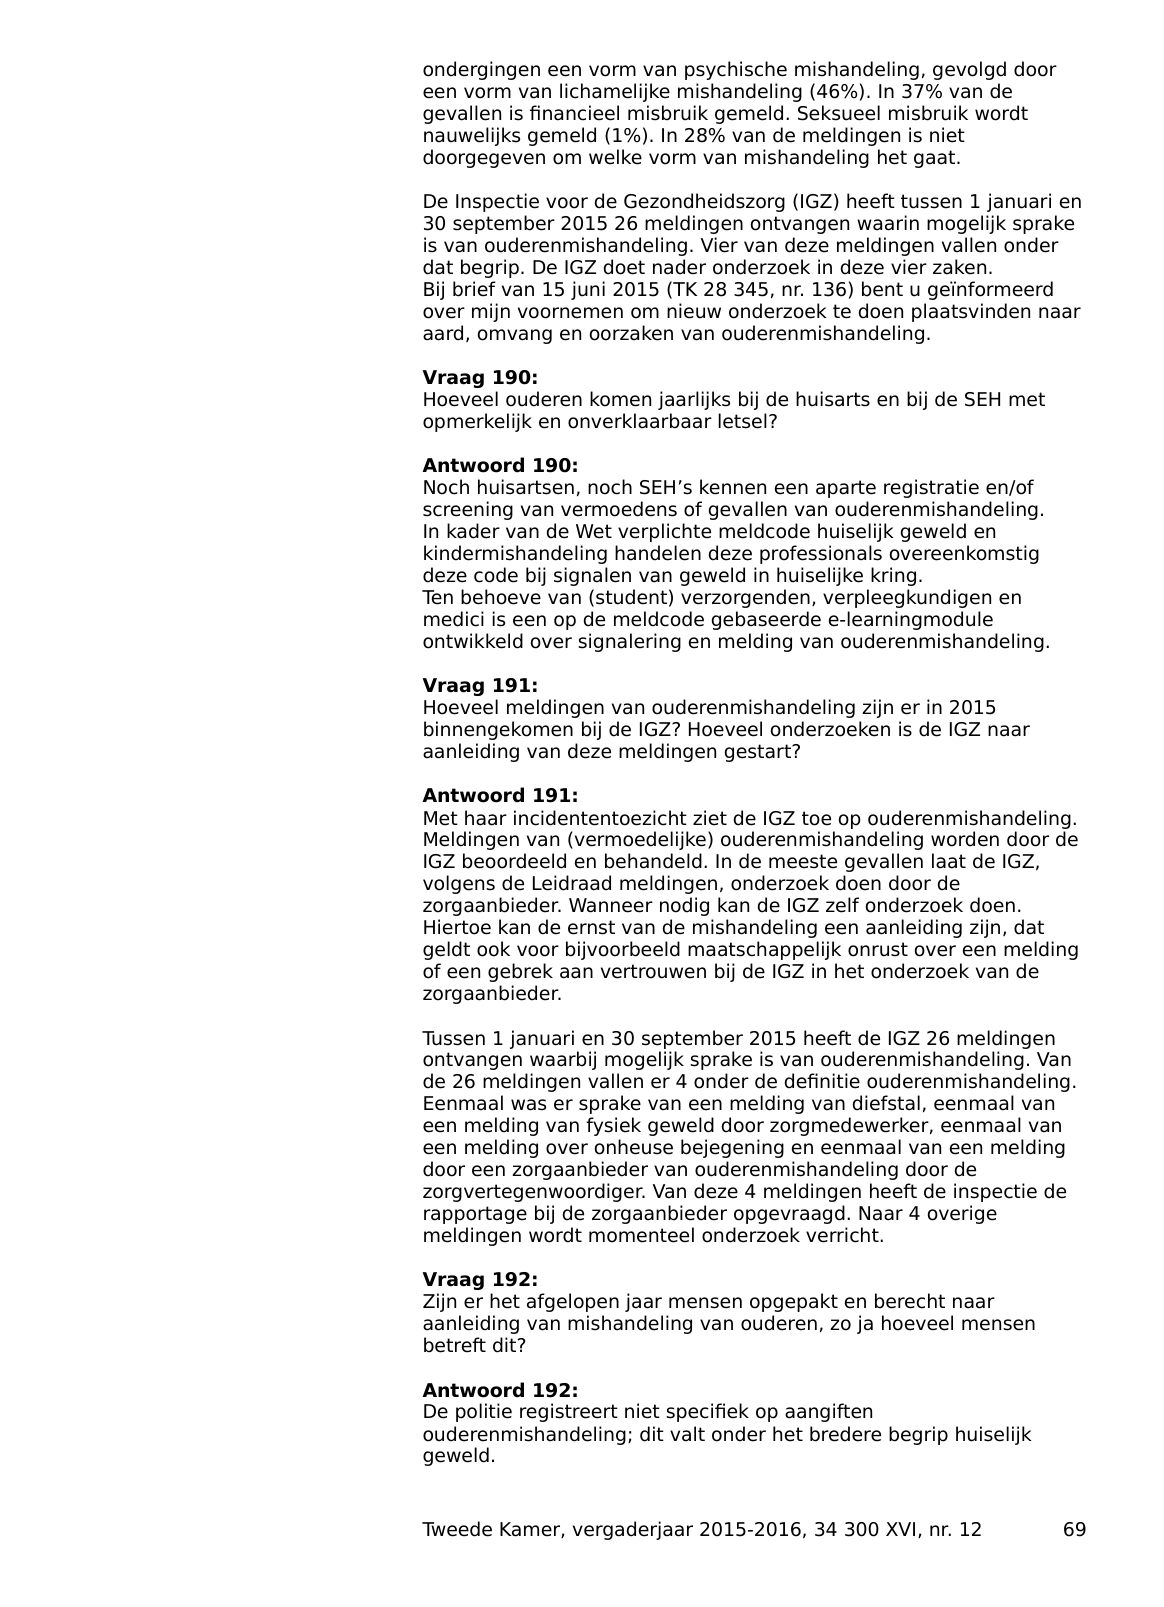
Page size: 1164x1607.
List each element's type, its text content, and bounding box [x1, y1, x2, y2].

text Bij brief van 15 juni 2015 (TK 28 345, nr. 136) bent u geïnformeerd over mijn voornemen om nieuw onderzoek te doen plaatsvinden naar aard, omvang en oorzaken van ouderenmishandeling. [422, 279, 1087, 345]
text De politie registreert niet specifiek op aangiften ouderenmishandeling; dit valt onder het bredere begrip huiselijk geweld. [422, 1401, 1087, 1467]
text Hoeveel ouderen komen jaarlijks bij de huisarts en bij de SEH met opmerkelijk en onverklaarbaar letsel? [422, 389, 1087, 433]
text ondergingen een vorm van psychische mishandeling, gevolgd door een vorm van lichamelijke mishandeling (46%). In 37% van de gevallen is financieel misbruik gemeld. Seksueel misbruik wordt nauwelijks gemeld (1%). In 28% van de meldingen is niet doorgegeven om welke vorm van mishandeling het gaat. [422, 59, 1087, 169]
text Noch huisartsen, noch SEH’s kennen een aparte registratie en/of screening van vermoedens of gevallen van ouderenmishandeling. [422, 477, 1087, 521]
text Vraag 191: [422, 675, 1087, 697]
text Met haar incidententoezicht ziet de IGZ toe op ouderenmishandeling. Meldingen van (vermoedelijke) ouderenmishandeling worden door de IGZ beoordeeld en behandeld. In de meeste gevallen laat de IGZ, volgens de Leidraad meldingen, onderzoek doen door de zorgaanbieder. Wanneer nodig kan de IGZ zelf onderzoek doen. Hiertoe kan de ernst van de mishandeling een aanleiding zijn, dat geldt ook voor bijvoorbeeld maatschappelijk onrust over een melding of een gebrek aan vertrouwen bij de IGZ in het onderzoek van de zorgaanbieder. [422, 807, 1087, 1005]
text Antwoord 191: [422, 785, 1087, 807]
text Tussen 1 januari en 30 september 2015 heeft de IGZ 26 meldingen ontvangen waarbij mogelijk sprake is van ouderenmishandeling. Van de 26 meldingen vallen er 4 onder de definitie ouderenmishandeling. Eenmaal was er sprake van een melding van diefstal, eenmaal van een melding van fysiek geweld door zorgmedewerker, eenmaal van een melding over onheuse bejegening en eenmaal van een melding door een zorgaanbieder van ouderenmishandeling door de zorgvertegenwoordiger. Van deze 4 meldingen heeft de inspectie de rapportage bij de zorgaanbieder opgevraagd. Naar 4 overige meldingen wordt momenteel onderzoek verricht. [422, 1027, 1087, 1247]
text Vraag 192: [422, 1269, 1087, 1291]
text Ten behoeve van (student) verzorgenden, verpleegkundigen en medici is een op de meldcode gebaseerde e-learningmodule ontwikkeld over signalering en melding van ouderenmishandeling. [422, 587, 1087, 653]
text Antwoord 192: [422, 1379, 1087, 1401]
text Hoeveel meldingen van ouderenmishandeling zijn er in 2015 binnengekomen bij de IGZ? Hoeveel onderzoeken is de IGZ naar aanleiding van deze meldingen gestart? [422, 697, 1087, 763]
text De Inspectie voor de Gezondheidszorg (IGZ) heeft tussen 1 januari en 30 september 2015 26 meldingen ontvangen waarin mogelijk sprake is van ouderenmishandeling. Vier van deze meldingen vallen onder dat begrip. De IGZ doet nader onderzoek in deze vier zaken. [422, 191, 1087, 279]
text In kader van de Wet verplichte meldcode huiselijk geweld en kindermishandeling handelen deze professionals overeenkomstig deze code bij signalen van geweld in huiselijke kring. [422, 521, 1087, 587]
text Antwoord 190: [422, 455, 1087, 477]
text Zijn er het afgelopen jaar mensen opgepakt en berecht naar aanleiding van mishandeling van ouderen, zo ja hoeveel mensen betreft dit? [422, 1291, 1087, 1357]
text Vraag 190: [422, 367, 1087, 389]
